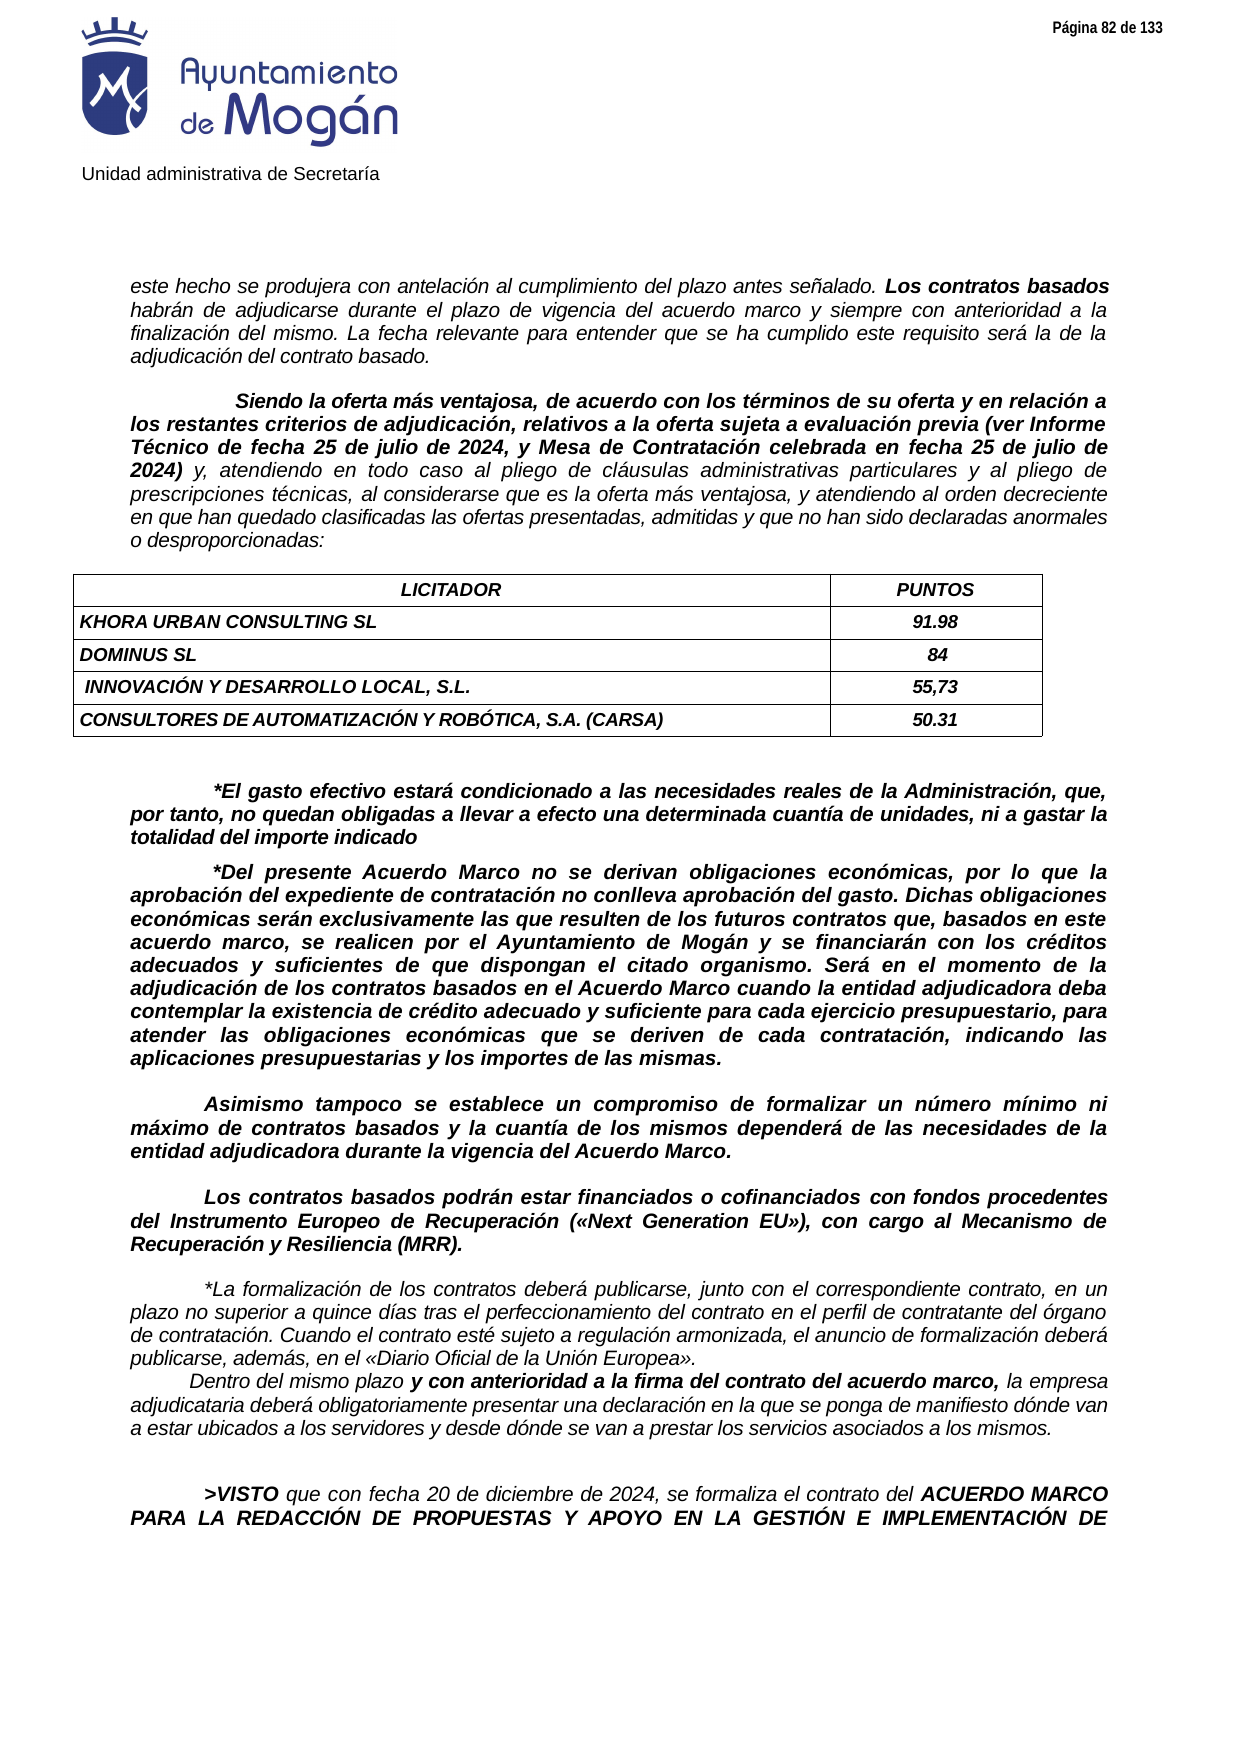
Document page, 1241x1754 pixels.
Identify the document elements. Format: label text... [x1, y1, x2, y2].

text Asimismo tampoco se establece un compromiso de formalizar un número mínimo ni máximo de contratos basados y la cuantía de los mismos dependerá de las necesidades de la entidad adjudicadora durante la vigencia del Acuerdo Marco. [130, 1093, 1110, 1163]
text *Del presente Acuerdo Marco no se derivan obligaciones económicas, por lo que la aprobación del expediente de contratación no conlleva aprobación del gasto. Dichas obligaciones económicas serán exclusivamente las que resulten de los futuros contratos que, basados en este acuerdo marco, se realicen por el Ayuntamiento de Mogán y se financiarán con los créditos adecuados y suficientes de que dispongan el citado organismo. Será en el momento de la adjudicación de los contratos basados en el Acuerdo Marco cuando la entidad adjudicadora deba contemplar la existencia de crédito adecuado y suficiente para cada ejercicio presupuestario, para atender las obligaciones económicas que se deriven de cada contratación, indicando las aplicaciones presupuestarias y los importes de las mismas. [130, 861, 1110, 1070]
text Los contratos basados podrán estar financiados o cofinanciados con fondos procedentes del Instrumento Europeo de Recuperación («Next Generation EU»), con cargo al Mecanismo de Recuperación y Resiliencia (MRR). [130, 1186, 1110, 1256]
text este hecho se produjera con antelación al cumplimiento del plazo antes señalado. Los contratos basados habrán de adjudicarse durante el plazo de vigencia del acuerdo marco y siempre con anterioridad a la finalización del mismo. La fecha relevante para entender que se ha cumplido este requisito será la de la adjudicación del contrato basado. [130, 275, 1110, 368]
table_header LICITADOR [74, 575, 830, 606]
text *El gasto efectivo estará condicionado a las necesidades reales de la Administración, que, por tanto, no quedan obligadas a llevar a efecto una determinada cuantía de unidades, ni a gastar la totalidad del importe indicado [130, 779, 1110, 849]
table_cell INNOVACIÓN Y DESARROLLO LOCAL, S.L. [74, 672, 830, 703]
text *La formalización de los contratos deberá publicarse, junto con el correspondiente contrato, en un plazo no superior a quince días tras el perfeccionamiento del contrato en el perfil de contratante del órgano de contratación. Cuando el contrato esté sujeto a regulación armonizada, el anuncio de formalización deberá publicarse, además, en el «Diario Oficial de la Unión Europea». [130, 1277, 1110, 1370]
table_cell 91,98 [831, 607, 1042, 638]
text Siendo la oferta más ventajosa, de acuerdo con los términos de su oferta y en relación a los restantes criterios de adjudicación, relativos a la oferta sujeta a evaluación previa (ver Informe Técnico de fecha 25 de julio de 2024, y Mesa de Contratación celebrada en fecha 25 de julio de 2024) y, atendiendo en todo caso al pliego de cláusulas administrativas particulares y al pliego de prescripciones técnicas, al considerarse que es la oferta más ventajosa, y atendiendo al orden decreciente en que han quedado clasificadas las ofertas presentadas, admitidas y que no han sido declaradas anormales o desproporcionadas: [130, 389, 1110, 552]
table_cell 50,31 [831, 705, 1042, 736]
table_cell DOMINUS SL [74, 640, 830, 671]
table_header PUNTOS [831, 575, 1042, 606]
table_cell CONSULTORES DE AUTOMATIZACIÓN Y ROBÓTICA, S.A. (CARSA) [74, 705, 830, 736]
table_cell 55,73 [831, 672, 1042, 703]
text Dentro del mismo plazo y con anterioridad a la firma del contrato del acuerdo marco, la empresa adjudicataria deberá obligatoriamente presentar una declaración en la que se ponga de manifiesto dónde van a estar ubicados a los servidores y desde dónde se van a prestar los servicios asociados a los mismos. [130, 1370, 1110, 1440]
table_cell 84 [831, 640, 1042, 671]
table_cell KHORA URBAN CONSULTING SL [74, 607, 830, 638]
picture [81, 17, 398, 153]
text >VISTO que con fecha 20 de diciembre de 2024, se formaliza el contrato del ACUERDO MARCO PARA LA REDACCIÓN DE PROPUESTAS Y APOYO EN LA GESTIÓN E IMPLEMENTACIÓN DE [130, 1483, 1110, 1529]
